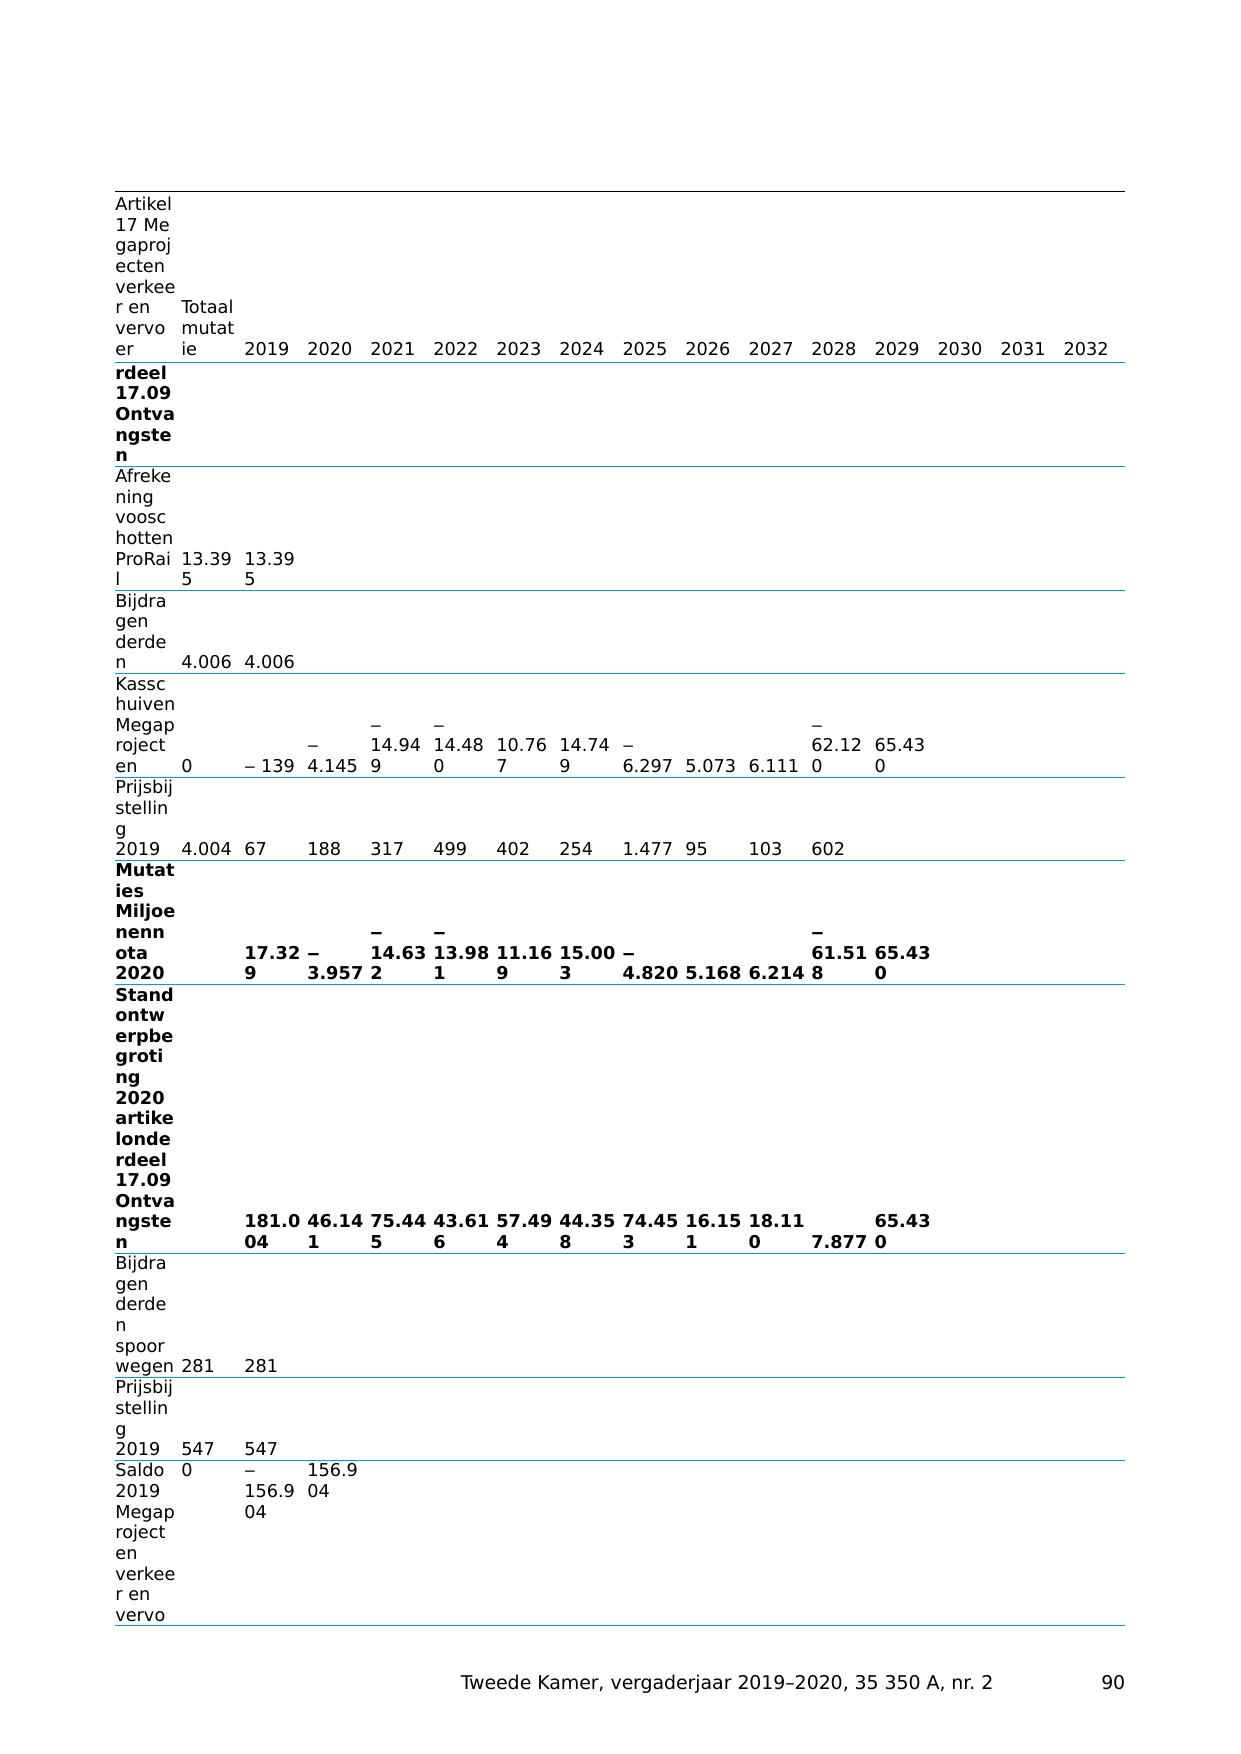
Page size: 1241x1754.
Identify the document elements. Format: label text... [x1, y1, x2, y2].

table_cell [808, 1254, 871, 1377]
table_cell [682, 363, 745, 466]
table_cell ‒ 61.518 [808, 861, 871, 984]
table_cell [178, 985, 241, 1253]
table_cell 18.110 [745, 985, 808, 1253]
table_cell [745, 1254, 808, 1377]
table_cell [934, 1254, 997, 1377]
table_cell [1060, 1378, 1125, 1460]
table_cell [998, 591, 1060, 673]
table_cell ‒ 13.981 [430, 861, 493, 984]
table_cell [998, 861, 1060, 984]
table_header 2019 [241, 192, 304, 362]
table_cell [998, 1254, 1060, 1377]
table_cell [745, 467, 808, 590]
table_cell [493, 1254, 556, 1377]
table_cell [1060, 1254, 1125, 1377]
table_cell ‒ 156.904 [241, 1461, 304, 1625]
table_cell [430, 1378, 493, 1460]
table_header 2027 [745, 192, 808, 362]
table_header 2032 [1060, 192, 1125, 362]
table_cell Stand ontwerpbegroting 2020 artikelonderdeel 17.09 Ontvangsten [115, 985, 178, 1253]
table_cell [367, 363, 430, 466]
table_cell 14.749 [556, 674, 619, 777]
table_cell [745, 363, 808, 466]
table_cell [745, 591, 808, 673]
table_cell [430, 591, 493, 673]
table_cell [871, 363, 934, 466]
table_header 2028 [808, 192, 871, 362]
table_cell [241, 363, 304, 466]
table_cell 281 [178, 1254, 241, 1377]
table_cell [808, 591, 871, 673]
table_cell [934, 861, 997, 984]
table_cell [556, 1254, 619, 1377]
table_cell 402 [493, 778, 556, 860]
table_cell 74.453 [619, 985, 682, 1253]
table_cell Bijdragen derden spoorwegen [115, 1254, 178, 1377]
table_cell [745, 1461, 808, 1625]
table_cell [430, 1254, 493, 1377]
table_header 2025 [619, 192, 682, 362]
table_cell 254 [556, 778, 619, 860]
table_cell [1060, 985, 1125, 1253]
table_cell [619, 1378, 682, 1460]
table_cell 103 [745, 778, 808, 860]
table_cell [934, 674, 997, 777]
table_cell [934, 363, 997, 466]
table_cell [871, 1461, 934, 1625]
table_cell 16.151 [682, 985, 745, 1253]
table_cell ‒ 139 [241, 674, 304, 777]
table_cell [178, 861, 241, 984]
table_cell [871, 778, 934, 860]
table_cell 547 [178, 1378, 241, 1460]
table_cell [493, 1378, 556, 1460]
table_cell [367, 1378, 430, 1460]
table_cell [367, 467, 430, 590]
table_cell 4.004 [178, 778, 241, 860]
table_cell [619, 591, 682, 673]
table_cell [556, 1378, 619, 1460]
table_cell [934, 985, 997, 1253]
table_cell [619, 1461, 682, 1625]
table_cell [1060, 363, 1125, 466]
table_cell 7.877 [808, 985, 871, 1253]
table_cell ‒ 6.297 [619, 674, 682, 777]
table_cell [998, 1461, 1060, 1625]
table_cell 6.111 [745, 674, 808, 777]
table_cell [998, 363, 1060, 466]
table_cell 317 [367, 778, 430, 860]
table_header 2022 [430, 192, 493, 362]
table_cell [493, 591, 556, 673]
table_cell [493, 467, 556, 590]
table_cell [556, 363, 619, 466]
table_cell [934, 1461, 997, 1625]
table_cell [1060, 1461, 1125, 1625]
table_cell Prijsbijstelling 2019 [115, 778, 178, 860]
table_cell 4.006 [178, 591, 241, 673]
table_cell [934, 467, 997, 590]
table_cell [808, 1378, 871, 1460]
table_cell [367, 1254, 430, 1377]
table_cell [619, 1254, 682, 1377]
table_cell [808, 363, 871, 466]
table_cell ‒ 14.480 [430, 674, 493, 777]
table_cell 547 [241, 1378, 304, 1460]
table_cell rdeel 17.09 Ontvangsten [115, 363, 178, 466]
table_cell [178, 363, 241, 466]
table_cell 602 [808, 778, 871, 860]
table_cell Bijdragen derden [115, 591, 178, 673]
table_cell [998, 778, 1060, 860]
table_header 2026 [682, 192, 745, 362]
table_cell 5.168 [682, 861, 745, 984]
table_header 2029 [871, 192, 934, 362]
table_cell ‒ 14.949 [367, 674, 430, 777]
table_cell [619, 467, 682, 590]
table_cell 0 [178, 674, 241, 777]
table_cell [556, 1461, 619, 1625]
table_cell [998, 674, 1060, 777]
table_cell 95 [682, 778, 745, 860]
table_cell [556, 591, 619, 673]
table_cell [430, 467, 493, 590]
table_cell [998, 467, 1060, 590]
table_cell [682, 591, 745, 673]
table_cell [998, 1378, 1060, 1460]
table_cell 75.445 [367, 985, 430, 1253]
table_cell ‒ 14.632 [367, 861, 430, 984]
table_cell 57.494 [493, 985, 556, 1253]
table_cell [871, 1254, 934, 1377]
table_cell Saldo 2019 Megaprojecten verkeer en vervo [115, 1461, 178, 1625]
table_cell [619, 363, 682, 466]
table_cell 13.395 [241, 467, 304, 590]
table_header 2023 [493, 192, 556, 362]
table_cell [1060, 467, 1125, 590]
table_cell 67 [241, 778, 304, 860]
table_cell 11.169 [493, 861, 556, 984]
table_cell 188 [304, 778, 367, 860]
table_cell 65.430 [871, 861, 934, 984]
table_cell 13.395 [178, 467, 241, 590]
table_cell 1.477 [619, 778, 682, 860]
table_cell Afrekening vooschotten ProRail [115, 467, 178, 590]
table_cell [367, 591, 430, 673]
table_cell [934, 591, 997, 673]
table_cell 15.003 [556, 861, 619, 984]
table_header 2031 [998, 192, 1060, 362]
table_header 2021 [367, 192, 430, 362]
table_cell [493, 363, 556, 466]
table_header Totaal mutatie [178, 192, 241, 362]
table_cell Prijsbijstelling 2019 [115, 1378, 178, 1460]
table_cell [304, 1254, 367, 1377]
table_cell 43.616 [430, 985, 493, 1253]
table_cell 181.004 [241, 985, 304, 1253]
table_cell Kasschuiven Megaprojecten [115, 674, 178, 777]
table_cell 46.141 [304, 985, 367, 1253]
table_cell ‒ 62.120 [808, 674, 871, 777]
table_cell 4.006 [241, 591, 304, 673]
table_cell Mutaties Miljoenennota 2020 [115, 861, 178, 984]
table_cell [934, 778, 997, 860]
table_cell [367, 1461, 430, 1625]
table_cell [934, 1378, 997, 1460]
table_cell [682, 1461, 745, 1625]
table_cell 65.430 [871, 674, 934, 777]
table_cell [871, 467, 934, 590]
table_cell [998, 985, 1060, 1253]
table_cell [304, 363, 367, 466]
table_header 2024 [556, 192, 619, 362]
table_cell [493, 1461, 556, 1625]
table_cell [1060, 778, 1125, 860]
table_cell ‒ 4.145 [304, 674, 367, 777]
table_cell [1060, 674, 1125, 777]
table_cell [871, 591, 934, 673]
table_cell 281 [241, 1254, 304, 1377]
table_cell [682, 1254, 745, 1377]
table_header 2030 [934, 192, 997, 362]
table_cell [682, 467, 745, 590]
table_cell [304, 467, 367, 590]
table_cell [745, 1378, 808, 1460]
table_cell [808, 467, 871, 590]
table_cell [304, 591, 367, 673]
table_cell 5.073 [682, 674, 745, 777]
table_cell 156.904 [304, 1461, 367, 1625]
table_cell 499 [430, 778, 493, 860]
table_cell [871, 1378, 934, 1460]
table_cell 65.430 [871, 985, 934, 1253]
table_cell [430, 363, 493, 466]
table_cell 44.358 [556, 985, 619, 1253]
table_cell [304, 1378, 367, 1460]
table_cell [1060, 591, 1125, 673]
table_cell ‒ 4.820 [619, 861, 682, 984]
table_cell [808, 1461, 871, 1625]
table_cell 10.767 [493, 674, 556, 777]
table_cell 6.214 [745, 861, 808, 984]
table_cell 17.329 [241, 861, 304, 984]
table_cell [556, 467, 619, 590]
table_cell [682, 1378, 745, 1460]
table_cell [1060, 861, 1125, 984]
table_cell ‒ 3.957 [304, 861, 367, 984]
table_header Artikel 17 Megaprojecten verkeer en vervoer [115, 192, 178, 362]
table_cell 0 [178, 1461, 241, 1625]
table_cell [430, 1461, 493, 1625]
table_header 2020 [304, 192, 367, 362]
